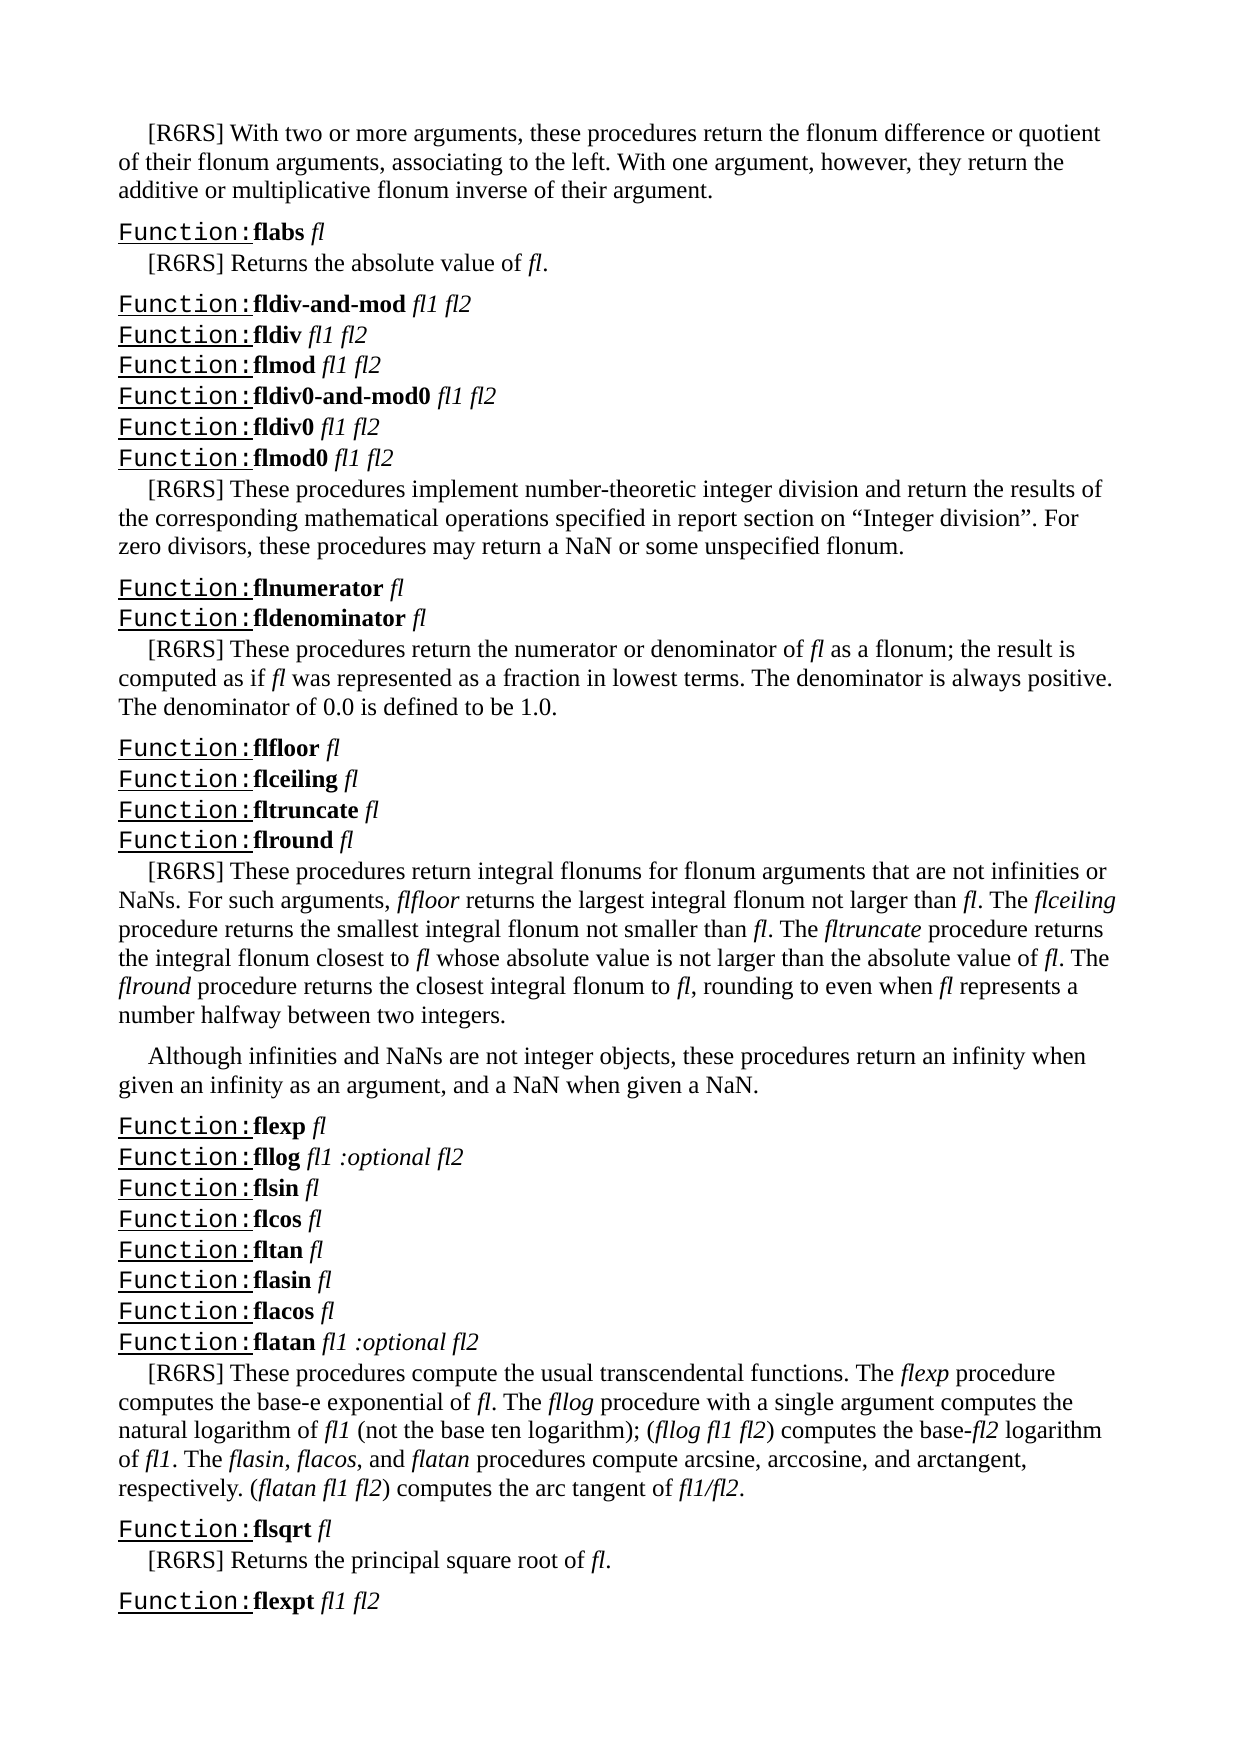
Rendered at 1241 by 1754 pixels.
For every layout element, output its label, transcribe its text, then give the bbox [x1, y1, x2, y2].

text [R6RS] These procedures compute the usual transcendental functions. The flexp procedure computes the base-e exponential of fl. The fllog procedure with a single argument computes the natural logarithm of fl1 (not the base ten logarithm); (fllog fl1 fl2) computes the base-fl2 logarithm of fl1. The flasin, flacos, and flatan procedures compute arcsine, arccosine, and arctangent, respectively. (flatan fl1 fl2) computes the arc tangent of fl1/fl2. [118, 1358, 1122, 1502]
text Function:flmod fl1 fl2 [118, 351, 1122, 381]
text Function:flexp fl [118, 1111, 1122, 1142]
text [R6RS] These procedures return the numerator or denominator of fl as a flonum; the result is computed as if fl was represented as a fraction in lowest terms. The denominator is always positive. The denominator of 0.0 is defined to be 1.0. [118, 634, 1122, 721]
text Function:flabs fl [118, 217, 1122, 248]
text Function:fllog fl1 :optional fl2 [118, 1142, 1122, 1173]
text Function:fldenominator fl [118, 603, 1122, 634]
text [R6RS] Returns the absolute value of fl. [118, 248, 1122, 276]
text Function:flasin fl [118, 1266, 1122, 1296]
text Function:flsqrt fl [118, 1514, 1122, 1545]
text Function:flacos fl [118, 1296, 1122, 1327]
text Function:flexpt fl1 fl2 [118, 1586, 1122, 1617]
text Function:flatan fl1 :optional fl2 [118, 1327, 1122, 1358]
text Although infinities and NaNs are not integer objects, these procedures return an infinity when given an infinity as an argument, and a NaN when given a NaN. [118, 1041, 1122, 1099]
text Function:flcos fl [118, 1204, 1122, 1235]
text Function:flnumerator fl [118, 573, 1122, 603]
text Function:fldiv0 fl1 fl2 [118, 412, 1122, 443]
text Function:fltruncate fl [118, 795, 1122, 826]
text Function:flround fl [118, 826, 1122, 856]
text Function:flmod0 fl1 fl2 [118, 443, 1122, 474]
text Function:flsin fl [118, 1173, 1122, 1204]
text Function:fltan fl [118, 1235, 1122, 1266]
text Function:flceiling fl [118, 764, 1122, 795]
text [R6RS] These procedures return integral flonums for flonum arguments that are not infinities or NaNs. For such arguments, flfloor returns the largest integral flonum not larger than fl. The flceiling procedure returns the smallest integral flonum not smaller than fl. The fltruncate procedure returns the integral flonum closest to fl whose absolute value is not larger than the absolute value of fl. The flround procedure returns the closest integral flonum to fl, rounding to even when fl represents a number halfway between two integers. [118, 856, 1122, 1029]
text Function:flfloor fl [118, 733, 1122, 764]
text Function:fldiv-and-mod fl1 fl2 [118, 289, 1122, 320]
text [R6RS] With two or more arguments, these procedures return the flonum difference or quotient of their flonum arguments, associating to the left. With one argument, however, they return the additive or multiplicative flonum inverse of their argument. [118, 118, 1122, 204]
text [R6RS] These procedures implement number-theoretic integer division and return the results of the corresponding mathematical operations specified in report section on “Integer division”. For zero divisors, these procedures may return a NaN or some unspecified flonum. [118, 474, 1122, 560]
text Function:fldiv0-and-mod0 fl1 fl2 [118, 381, 1122, 412]
text [R6RS] Returns the principal square root of fl. [118, 1545, 1122, 1574]
text Function:fldiv fl1 fl2 [118, 320, 1122, 351]
